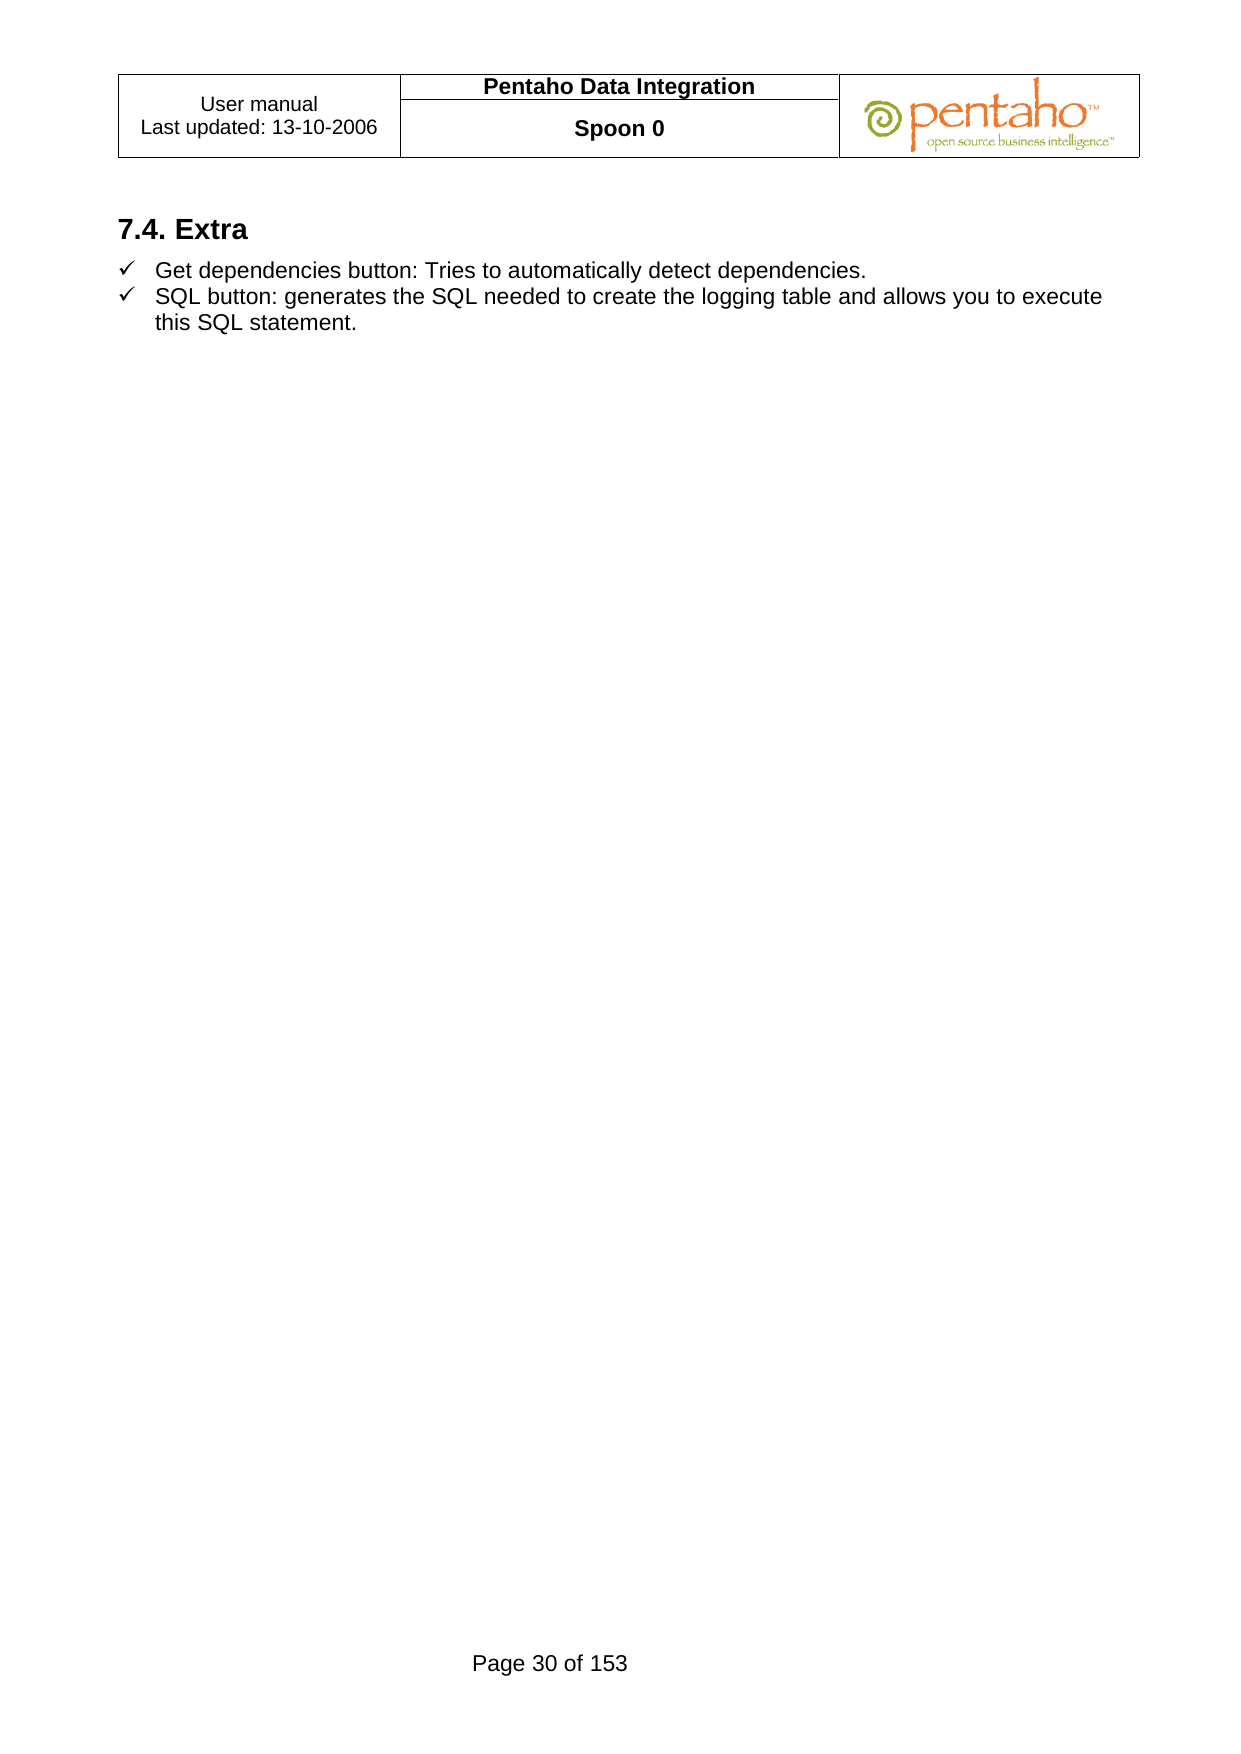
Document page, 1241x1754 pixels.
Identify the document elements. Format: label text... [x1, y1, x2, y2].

list SQL button: generates the SQL needed to create the logging table and allows you to execute this SQL statement. [117, 284, 1137, 335]
list Get dependencies button: Tries to automatically detect dependencies. [117, 258, 1137, 284]
subtitle Extra [117, 213, 1137, 245]
